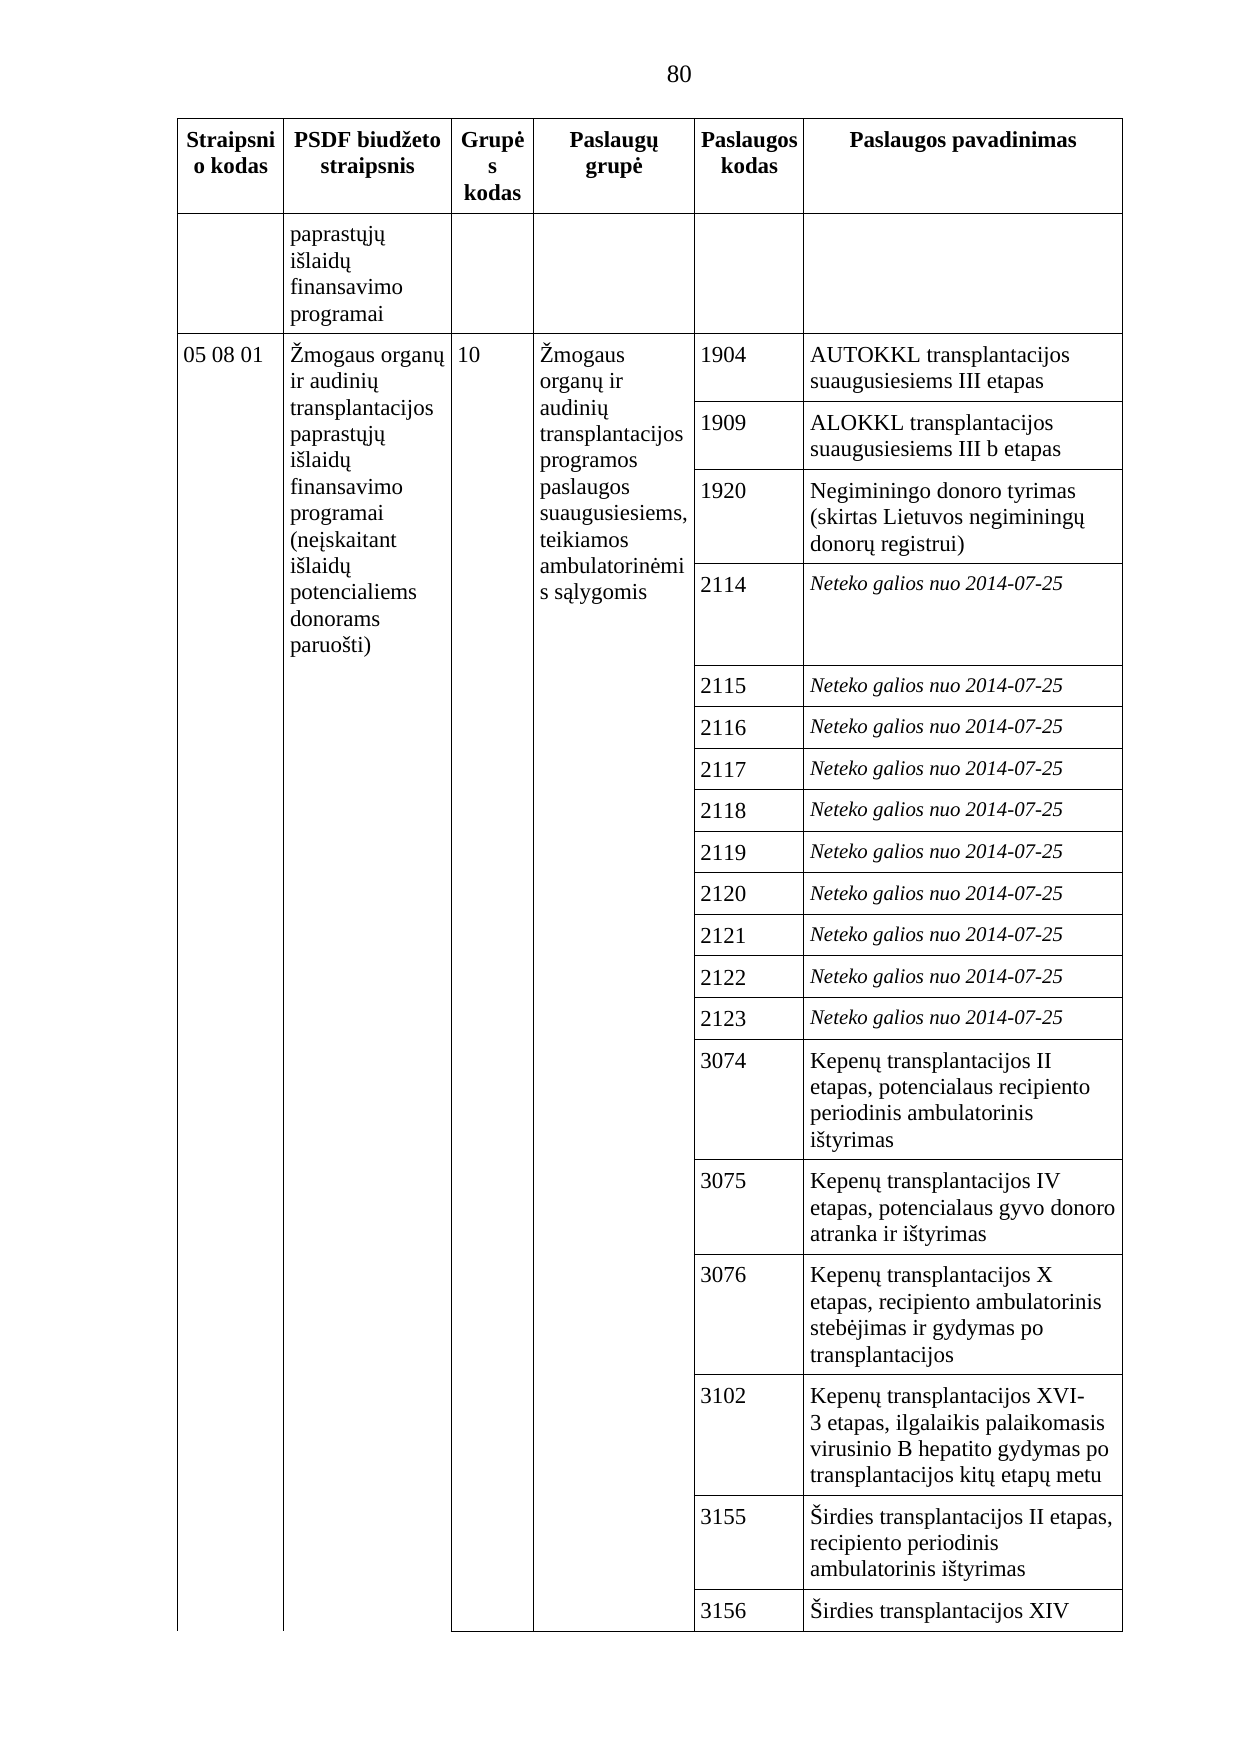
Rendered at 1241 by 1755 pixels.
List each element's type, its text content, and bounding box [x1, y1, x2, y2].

table_cell [178, 1374, 283, 1495]
table_cell [534, 955, 694, 997]
table_cell [534, 1495, 694, 1589]
table_cell [284, 1039, 451, 1159]
table_header Paslaugų grupė [534, 119, 694, 212]
table_cell [534, 997, 694, 1038]
table_cell [178, 789, 283, 831]
table_cell Kepenų transplantacijos IV etapas, potencialaus gyvo donoro atranka ir ištyrimas [804, 1160, 1122, 1253]
table_cell [284, 706, 451, 748]
table_cell [452, 1495, 533, 1589]
table_cell Širdies transplantacijos II etapas, recipiento periodinis ambulatorinis ištyrimas [804, 1496, 1122, 1589]
table_cell [695, 214, 803, 333]
table_cell [452, 789, 533, 831]
table_cell Neteko galios nuo 2014-07-25 [804, 873, 1122, 914]
table_cell [452, 401, 533, 469]
table_cell Širdies transplantacijos XIV [804, 1590, 1122, 1631]
table_cell [452, 1159, 533, 1253]
table_cell [178, 748, 283, 789]
table_cell [178, 706, 283, 748]
table_cell [452, 748, 533, 789]
table_cell Neteko galios nuo 2014-07-25 [804, 956, 1122, 997]
table_cell [452, 706, 533, 748]
table_cell [534, 1039, 694, 1159]
table_cell [178, 1254, 283, 1374]
table_cell [452, 563, 533, 664]
table_cell AUTOKKL transplantacijos suaugusiesiems III etapas [804, 334, 1122, 401]
table_cell Negiminingo donoro tyrimas (skirtas Lietuvos negiminingų donorų registrui) [804, 470, 1122, 563]
table_cell [534, 665, 694, 706]
table_cell Neteko galios nuo 2014-07-25 [804, 998, 1122, 1038]
table_cell [284, 872, 451, 914]
table_cell [284, 831, 451, 872]
table_cell [534, 872, 694, 914]
table_cell [178, 1159, 283, 1253]
table_cell [452, 997, 533, 1038]
table_cell [178, 1495, 283, 1589]
table_cell Neteko galios nuo 2014-07-25 [804, 564, 1122, 664]
table_cell [452, 1039, 533, 1159]
table_cell Neteko galios nuo 2014-07-25 [804, 666, 1122, 706]
table_cell [534, 1589, 694, 1631]
table_cell [284, 997, 451, 1038]
table_cell 10 [452, 334, 533, 401]
table_cell Žmogaus organų ir audinių transplantacijos paprastųjų išlaidų finansavimo programai (neįskaitant išlaidų potencialiems donorams paruošti) [284, 334, 451, 664]
table_cell [534, 748, 694, 789]
table_cell [178, 1589, 283, 1631]
table_cell [534, 1254, 694, 1374]
table_cell [284, 914, 451, 955]
table_cell [178, 665, 283, 706]
table_cell 3074 [695, 1040, 803, 1159]
table_cell [284, 665, 451, 706]
table_cell [284, 748, 451, 789]
table_cell [534, 914, 694, 955]
table_cell Žmogaus organų ir audinių transplantacijos programos paslaugos suaugusiesiems, teikiamos ambulatorinėmis sąlygomis [534, 334, 694, 664]
table_cell [534, 1159, 694, 1253]
table_cell 2116 [695, 707, 803, 748]
table_cell [284, 1589, 451, 1631]
table_cell [452, 831, 533, 872]
table_cell [178, 872, 283, 914]
table_cell Neteko galios nuo 2014-07-25 [804, 749, 1122, 789]
table_header Paslaugos pavadinimas [804, 119, 1122, 212]
table_cell 1904 [695, 334, 803, 401]
table_cell [284, 1254, 451, 1374]
table_cell [178, 563, 283, 664]
table_cell [452, 1374, 533, 1495]
table_cell [452, 1589, 533, 1631]
table_cell [178, 1039, 283, 1159]
table_cell 2120 [695, 873, 803, 914]
table_cell [284, 955, 451, 997]
table_cell 2117 [695, 749, 803, 789]
table_header PSDF biudžeto straipsnis [284, 119, 451, 212]
table_cell 3155 [695, 1496, 803, 1589]
table_cell [452, 665, 533, 706]
table_cell 2121 [695, 915, 803, 955]
table_cell 2118 [695, 790, 803, 831]
table_cell 1920 [695, 470, 803, 563]
table_cell 2114 [695, 564, 803, 664]
table_cell [534, 831, 694, 872]
table_cell [178, 831, 283, 872]
table_cell [452, 1254, 533, 1374]
table_cell 2122 [695, 956, 803, 997]
table_cell [178, 214, 283, 333]
table_cell [178, 401, 283, 469]
table_cell [284, 1159, 451, 1253]
table_cell Neteko galios nuo 2014-07-25 [804, 790, 1122, 831]
table_cell [452, 872, 533, 914]
table_cell [178, 914, 283, 955]
table_cell Neteko galios nuo 2014-07-25 [804, 707, 1122, 748]
table_cell 1909 [695, 402, 803, 469]
table_cell [178, 469, 283, 563]
table_cell 05 08 01 [178, 334, 283, 401]
table_cell [284, 789, 451, 831]
table_cell 2123 [695, 998, 803, 1038]
table_cell 3156 [695, 1590, 803, 1631]
table_cell [534, 706, 694, 748]
table_cell Kepenų transplantacijos X etapas, recipiento ambulatorinis stebėjimas ir gydymas po transplantacijos [804, 1255, 1122, 1374]
table_cell 2115 [695, 666, 803, 706]
table_cell 3102 [695, 1375, 803, 1495]
table_cell Neteko galios nuo 2014-07-25 [804, 915, 1122, 955]
table_cell [284, 1495, 451, 1589]
table_cell [804, 214, 1122, 333]
table_header Straipsnio kodas [178, 119, 283, 212]
table_cell [452, 914, 533, 955]
table_cell [178, 997, 283, 1038]
table_header Paslaugos kodas [695, 119, 803, 212]
table_cell Kepenų transplantacijos II etapas, potencialaus recipiento periodinis ambulatorinis ištyrimas [804, 1040, 1122, 1159]
table_cell 3075 [695, 1160, 803, 1253]
table_cell [452, 469, 533, 563]
table_cell paprastųjų išlaidų finansavimo programai [284, 214, 451, 333]
table_header Grupės kodas [452, 119, 533, 212]
table_cell [534, 789, 694, 831]
table_cell [534, 214, 694, 333]
table_cell [534, 1374, 694, 1495]
table_cell [452, 955, 533, 997]
table_cell ALOKKL transplantacijos suaugusiesiems III b etapas [804, 402, 1122, 469]
table_cell 2119 [695, 832, 803, 872]
table_cell 3076 [695, 1255, 803, 1374]
table_cell [452, 214, 533, 333]
table_cell [178, 955, 283, 997]
table_cell Neteko galios nuo 2014-07-25 [804, 832, 1122, 872]
table_cell [284, 1374, 451, 1495]
table_cell Kepenų transplantacijos XVI-3 etapas, ilgalaikis palaikomasis virusinio B hepatito gydymas po transplantacijos kitų etapų metu [804, 1375, 1122, 1495]
